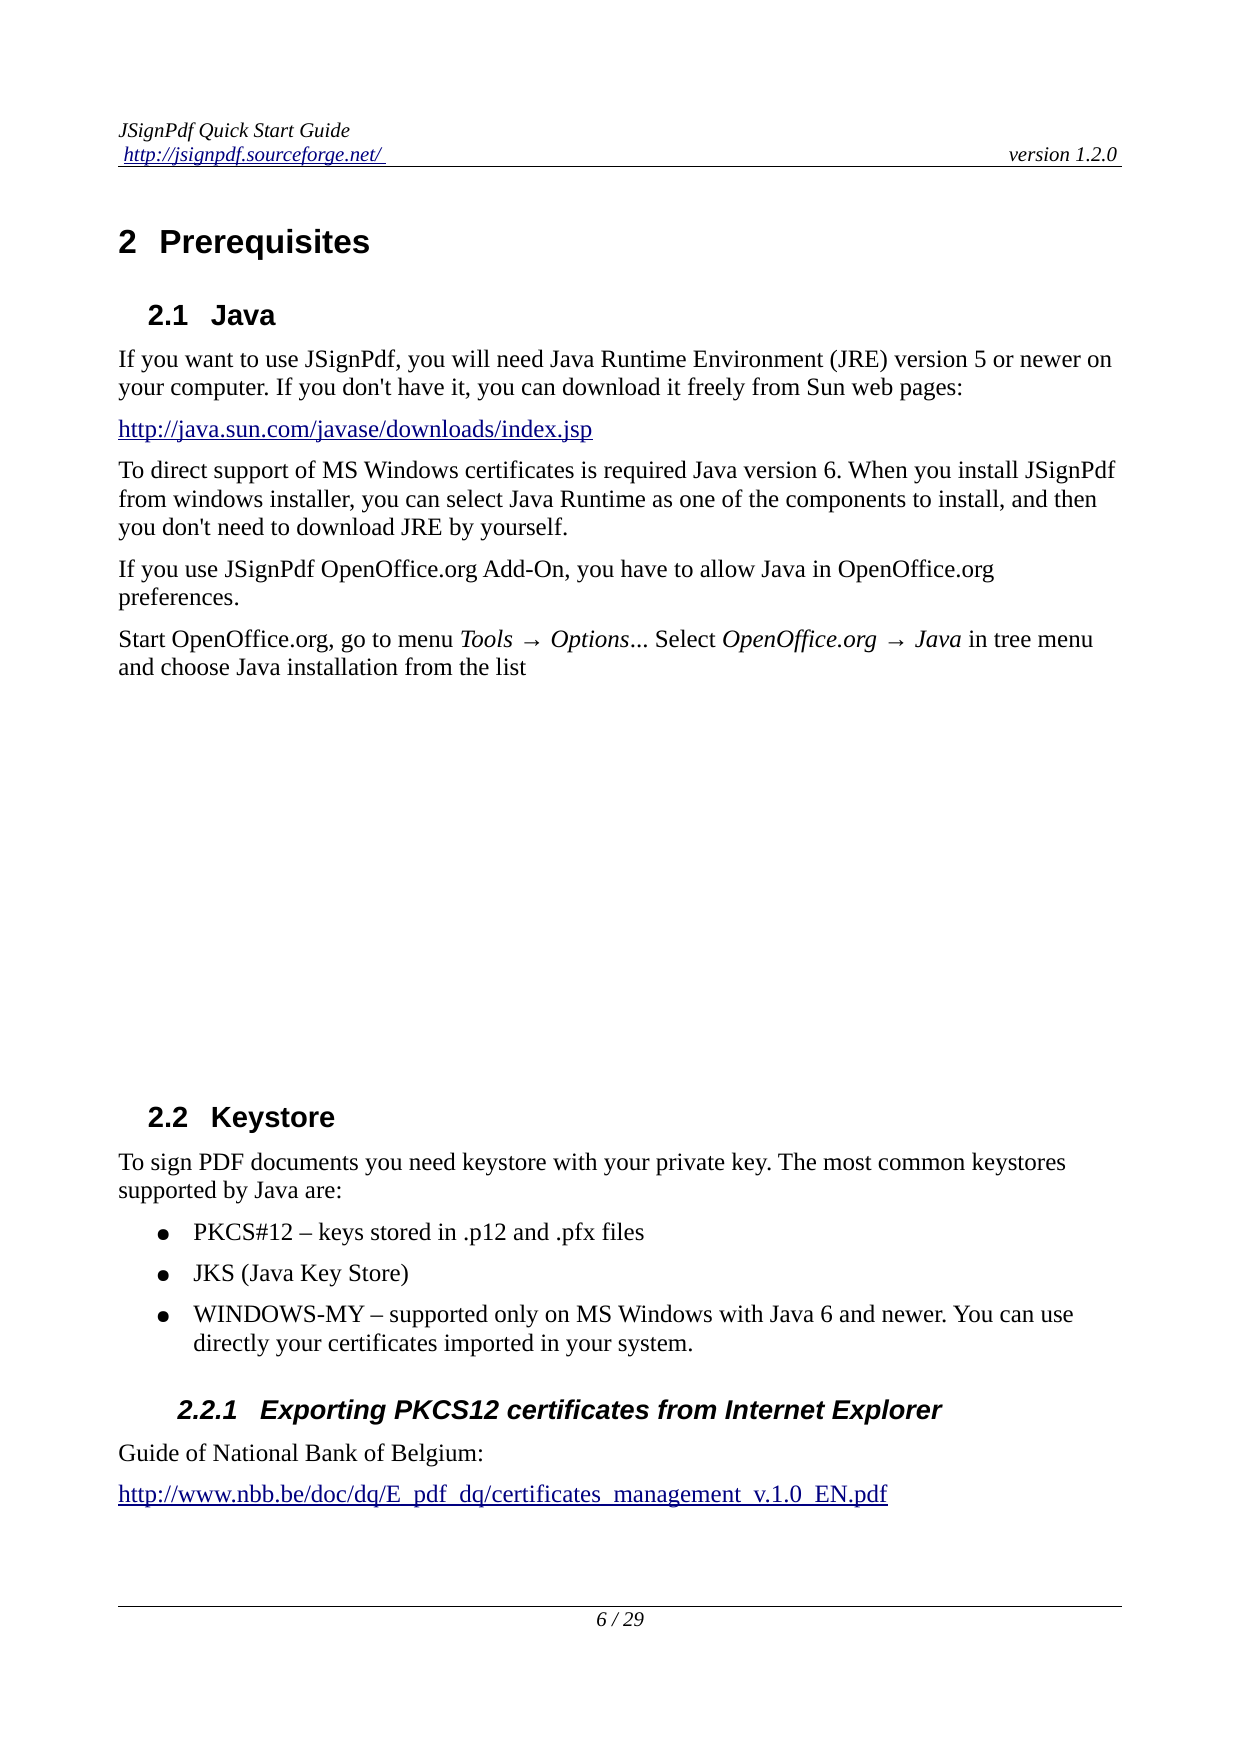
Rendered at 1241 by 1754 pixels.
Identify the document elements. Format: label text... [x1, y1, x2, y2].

list JKS (Java Key Store) [156, 1258, 1122, 1287]
subtitle Prerequisites [118, 222, 1122, 260]
subtitle Java [148, 298, 1116, 331]
text If you use JSignPdf OpenOffice.org Add-On, you have to allow Java in OpenOffice.org preferences. [118, 554, 1122, 611]
text http://java.sun.com/javase/downloads/index.jsp [118, 414, 1122, 442]
list WINDOWS-MY – supported only on MS Windows with Java 6 and newer. You can use directly your certificates imported in your system. [156, 1299, 1122, 1357]
text To direct support of MS Windows certificates is required Java version 6. When you install JSignPdf from windows installer, you can select Java Runtime as one of the components to install, and then you don't need to download JRE by yourself. [118, 455, 1122, 541]
subtitle Exporting PKCS12 certificates from Internet Explorer [177, 1394, 1122, 1425]
text Guide of National Bank of Belgium: [118, 1438, 1122, 1467]
text To sign PDF documents you need keystore with your private key. The most common keystores supported by Java are: [118, 1147, 1122, 1204]
text http://www.nbb.be/doc/dq/E_pdf_dq/certificates_management_v.1.0_EN.pdf [118, 1479, 1122, 1508]
list PKCS#12 – keys stored in .p12 and .pfx files [156, 1217, 1122, 1245]
text Start OpenOffice.org, go to menu Tools → Options... Select OpenOffice.org → Java in tree menu and choose Java installation from the list [118, 624, 1122, 681]
subtitle Keystore [148, 719, 1116, 1134]
text If you want to use JSignPdf, you will need Java Runtime Environment (JRE) version 5 or newer on your computer. If you don't have it, you can download it freely from Sun web pages: [118, 344, 1122, 401]
